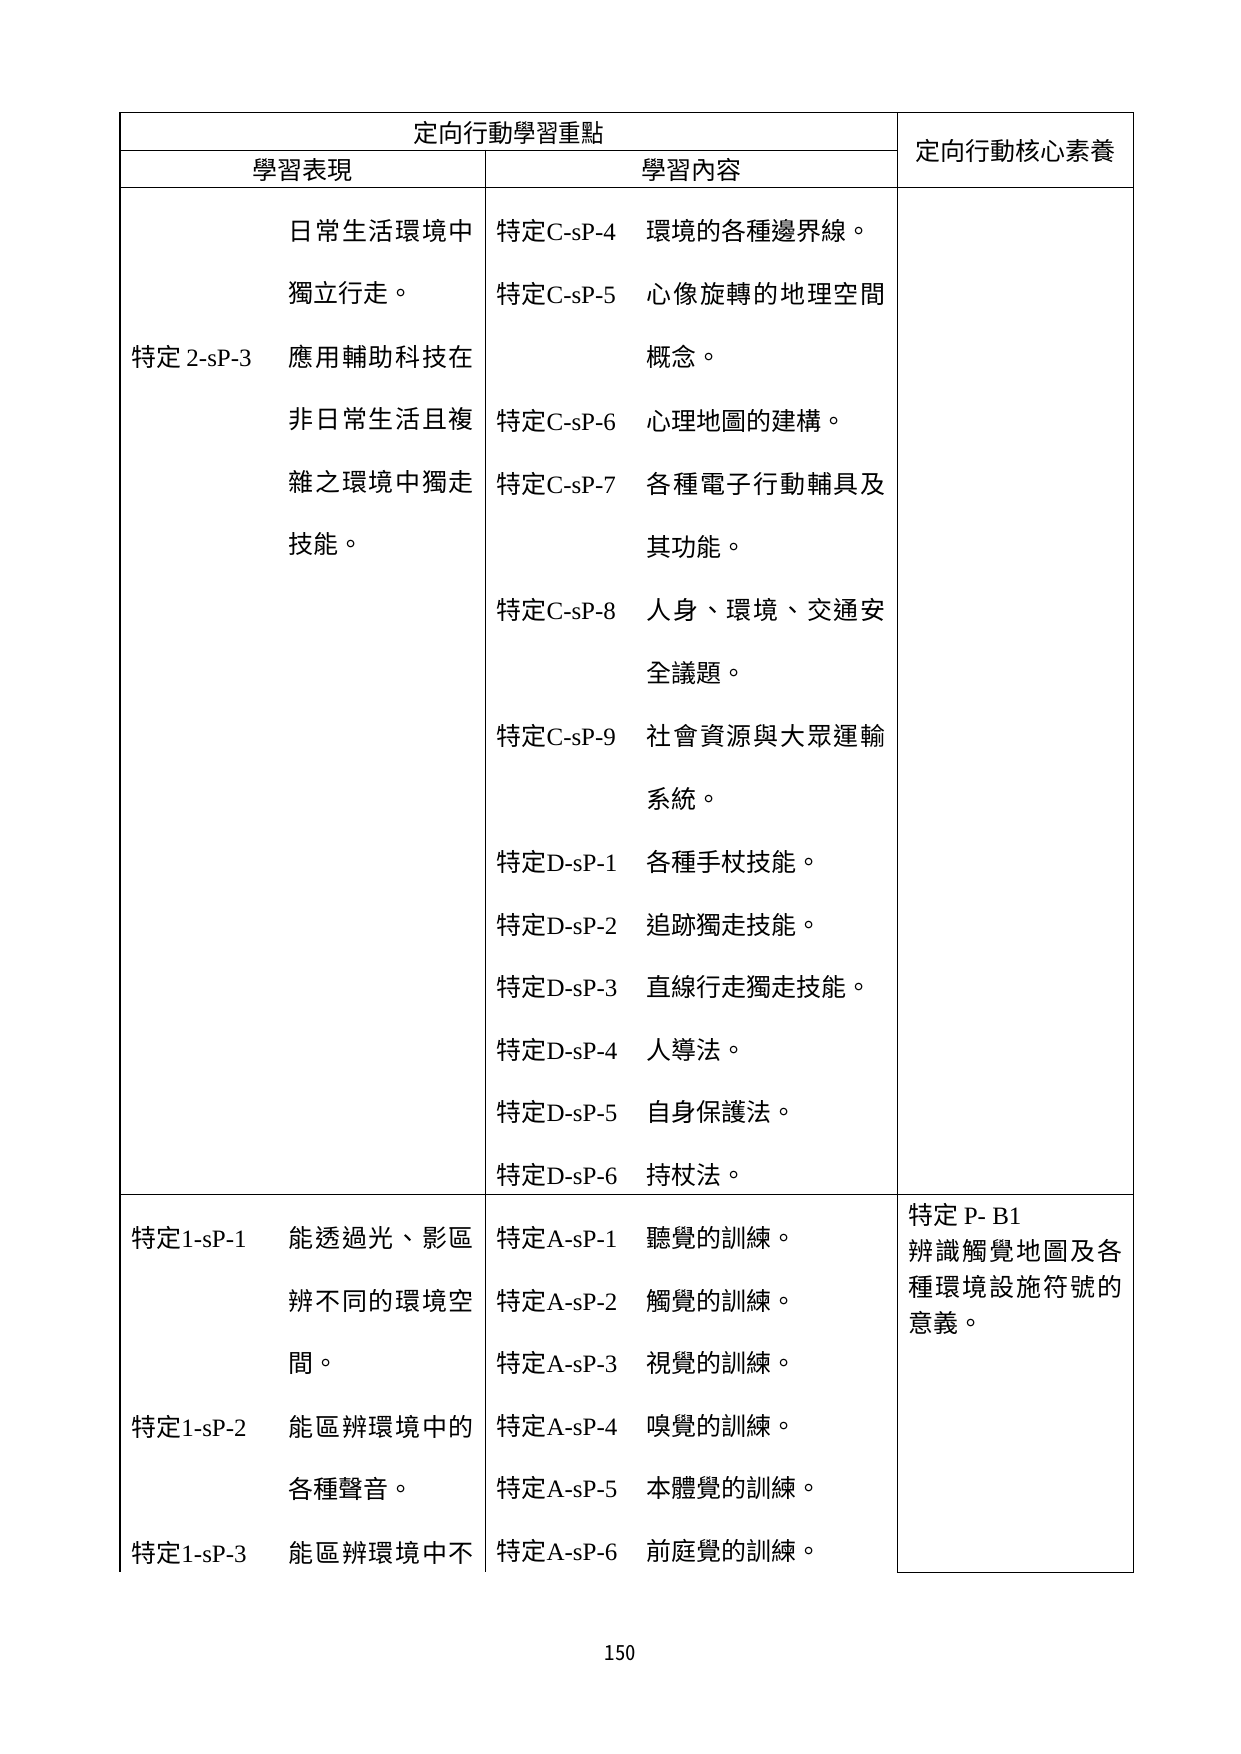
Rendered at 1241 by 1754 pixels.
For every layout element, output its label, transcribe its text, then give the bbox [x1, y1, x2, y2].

table_cell 特定A-sP-1 特定A-sP-2 特定A-sP-3 特定A-sP-4 特定A-sP-5 特定A-sP-6 [486, 1195, 635, 1572]
table_cell 特定1-sP-2 [121, 1383, 277, 1509]
table_cell 日常生活環境中獨立行走。 [277, 188, 485, 313]
table_cell 特定P- B1 辨識觸覺地圖及各種環境設施符號的意義。 [898, 1195, 1133, 1572]
table_cell 聽覺的訓練。 觸覺的訓練。 視覺的訓練。 嗅覺的訓練。 本體覺的訓練。 前庭覺的訓練。 [635, 1195, 897, 1572]
table_cell 特定1-sP-1 [121, 1195, 277, 1383]
table_cell 特定C-sP-9 [486, 692, 635, 818]
table_cell 環境的各種邊界線。 [635, 188, 897, 250]
table_cell 能透過光、影區辨不同的環境空間。 [277, 1195, 485, 1383]
table_cell 人身、環境、交通安全議題。 [635, 566, 897, 692]
table_cell 特定C-sP-5 [486, 250, 635, 376]
table_cell 特定C-sP-4 [486, 188, 635, 250]
table_cell 各種電子行動輔具及其功能。 [635, 440, 897, 566]
table_cell [121, 188, 277, 313]
table_cell 學習表現 [121, 151, 485, 187]
table_cell 各種手杖技能。 追跡獨走技能。 直線行走獨走技能。 人導法。 自身保護法。 持杖法。 [635, 818, 897, 1194]
table_cell 特定D-sP-1 特定D-sP-2 特定D-sP-3 特定D-sP-4 特定D-sP-5 特定D-sP-6 [486, 818, 635, 1194]
table_cell 特定C-sP-6 [486, 376, 635, 440]
table_cell 特定2-sP-3 [121, 313, 277, 1194]
table_cell 社會資源與大眾運輸系統。 [635, 692, 897, 818]
table_cell 特定C-sP-8 [486, 566, 635, 692]
table_cell 心理地圖的建構。 [635, 376, 897, 440]
table_cell 特定C-sP-7 [486, 440, 635, 566]
table_cell 特定1-sP-3 [121, 1509, 277, 1572]
table_cell 應用輔助科技在非日常生活且複雜之環境中獨走技能。 [277, 313, 485, 1194]
table_cell 能區辨環境中的各種聲音。 [277, 1383, 485, 1509]
table_cell 心像旋轉的地理空間概念。 [635, 250, 897, 376]
table_cell 學習內容 [486, 151, 897, 187]
table_cell [898, 188, 1133, 1194]
table_cell 能區辨環境中不 [277, 1509, 485, 1572]
table_header 定向行動核心素養 [898, 113, 1133, 187]
table_header 定向行動學習重點 [121, 113, 897, 149]
